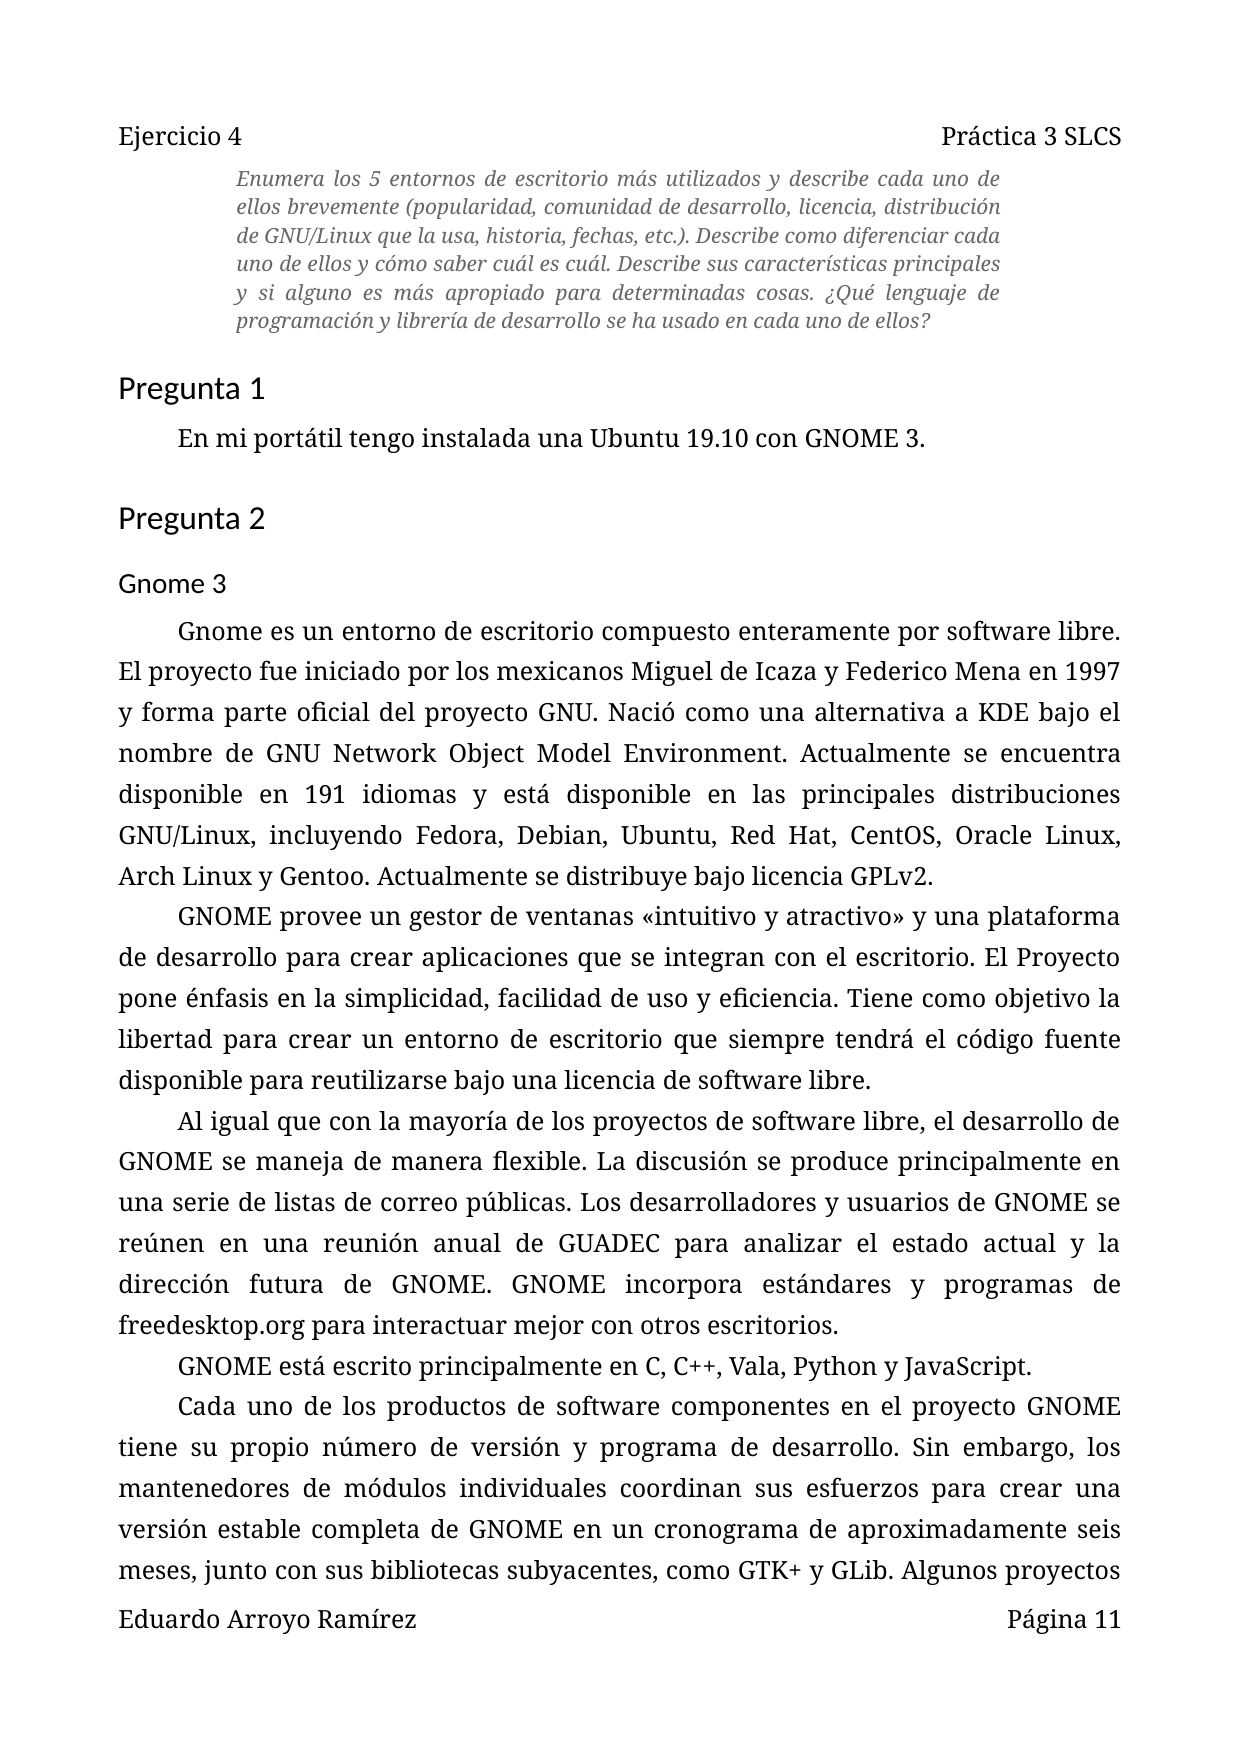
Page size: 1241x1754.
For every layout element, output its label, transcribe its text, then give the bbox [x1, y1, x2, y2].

subtitle Pregunta 1 [118, 367, 1122, 408]
text GNOME está escrito principalmente en C, C++, Vala, Python y JavaScript. [118, 1348, 1122, 1382]
subtitle Pregunta 2 [118, 497, 1122, 538]
subtitle Gnome 3 [118, 565, 1122, 601]
text Al igual que con la mayoría de los proyectos de software libre, el desarrollo de GNOME se maneja de manera flexible. La discusión se produce principalmente en una serie de listas de correo públicas. Los desarrolladores y usuarios de GNOME se reúnen en una reunión anual de GUADEC para analizar el estado actual y la dirección futura de GNOME. GNOME incorpora estándares y programas de freedesktop.org para interactuar mejor con otros escritorios. [118, 1103, 1122, 1341]
text En mi portátil tengo instalada una Ubuntu 19.10 con GNOME 3. [118, 421, 1122, 455]
text GNOME provee un gestor de ventanas «intuitivo y atractivo» y una plataforma de desarrollo para crear aplicaciones que se integran con el escritorio. El Proyecto pone énfasis en la simplicidad, facilidad de uso y eficiencia. Tiene como objetivo la libertad para crear un entorno de escritorio que siempre tendrá el código fuente disponible para reutilizarse bajo una licencia de software libre. [118, 899, 1122, 1096]
text Gnome es un entorno de escritorio compuesto enteramente por software libre. El proyecto fue iniciado por los mexicanos Miguel de Icaza y Federico Mena en 1997 y forma parte oficial del proyecto GNU. Nació como una alternativa a KDE bajo el nombre de GNU Network Object Model Environment. Actualmente se encuentra disponible en 191 idiomas y está disponible en las principales distribuciones GNU/Linux, incluyendo Fedora, Debian, Ubuntu, Red Hat, CentOS, Oracle Linux, Arch Linux y Gentoo. Actualmente se distribuye bajo licencia GPLv2. [118, 613, 1122, 892]
text Enumera los 5 entornos de escritorio más utilizados y describe cada uno de ellos brevemente (popularidad, comunidad de desarrollo, licencia, distribución de GNU/Linux que la usa, historia, fechas, etc.). Describe como diferenciar cada uno de ellos y cómo saber cuál es cuál. Describe sus características principales y si alguno es más apropiado para determinadas cosas. ¿Qué lenguaje de programación y librería de desarrollo se ha usado en cada uno de ellos? [236, 164, 1004, 334]
text Cada uno de los productos de software componentes en el proyecto GNOME tiene su propio número de versión y programa de desarrollo. Sin embargo, los mantenedores de módulos individuales coordinan sus esfuerzos para crear una versión estable completa de GNOME en un cronograma de aproximadamente seis meses, junto con sus bibliotecas subyacentes, como GTK+ y GLib. Algunos proyectos [118, 1389, 1122, 1586]
